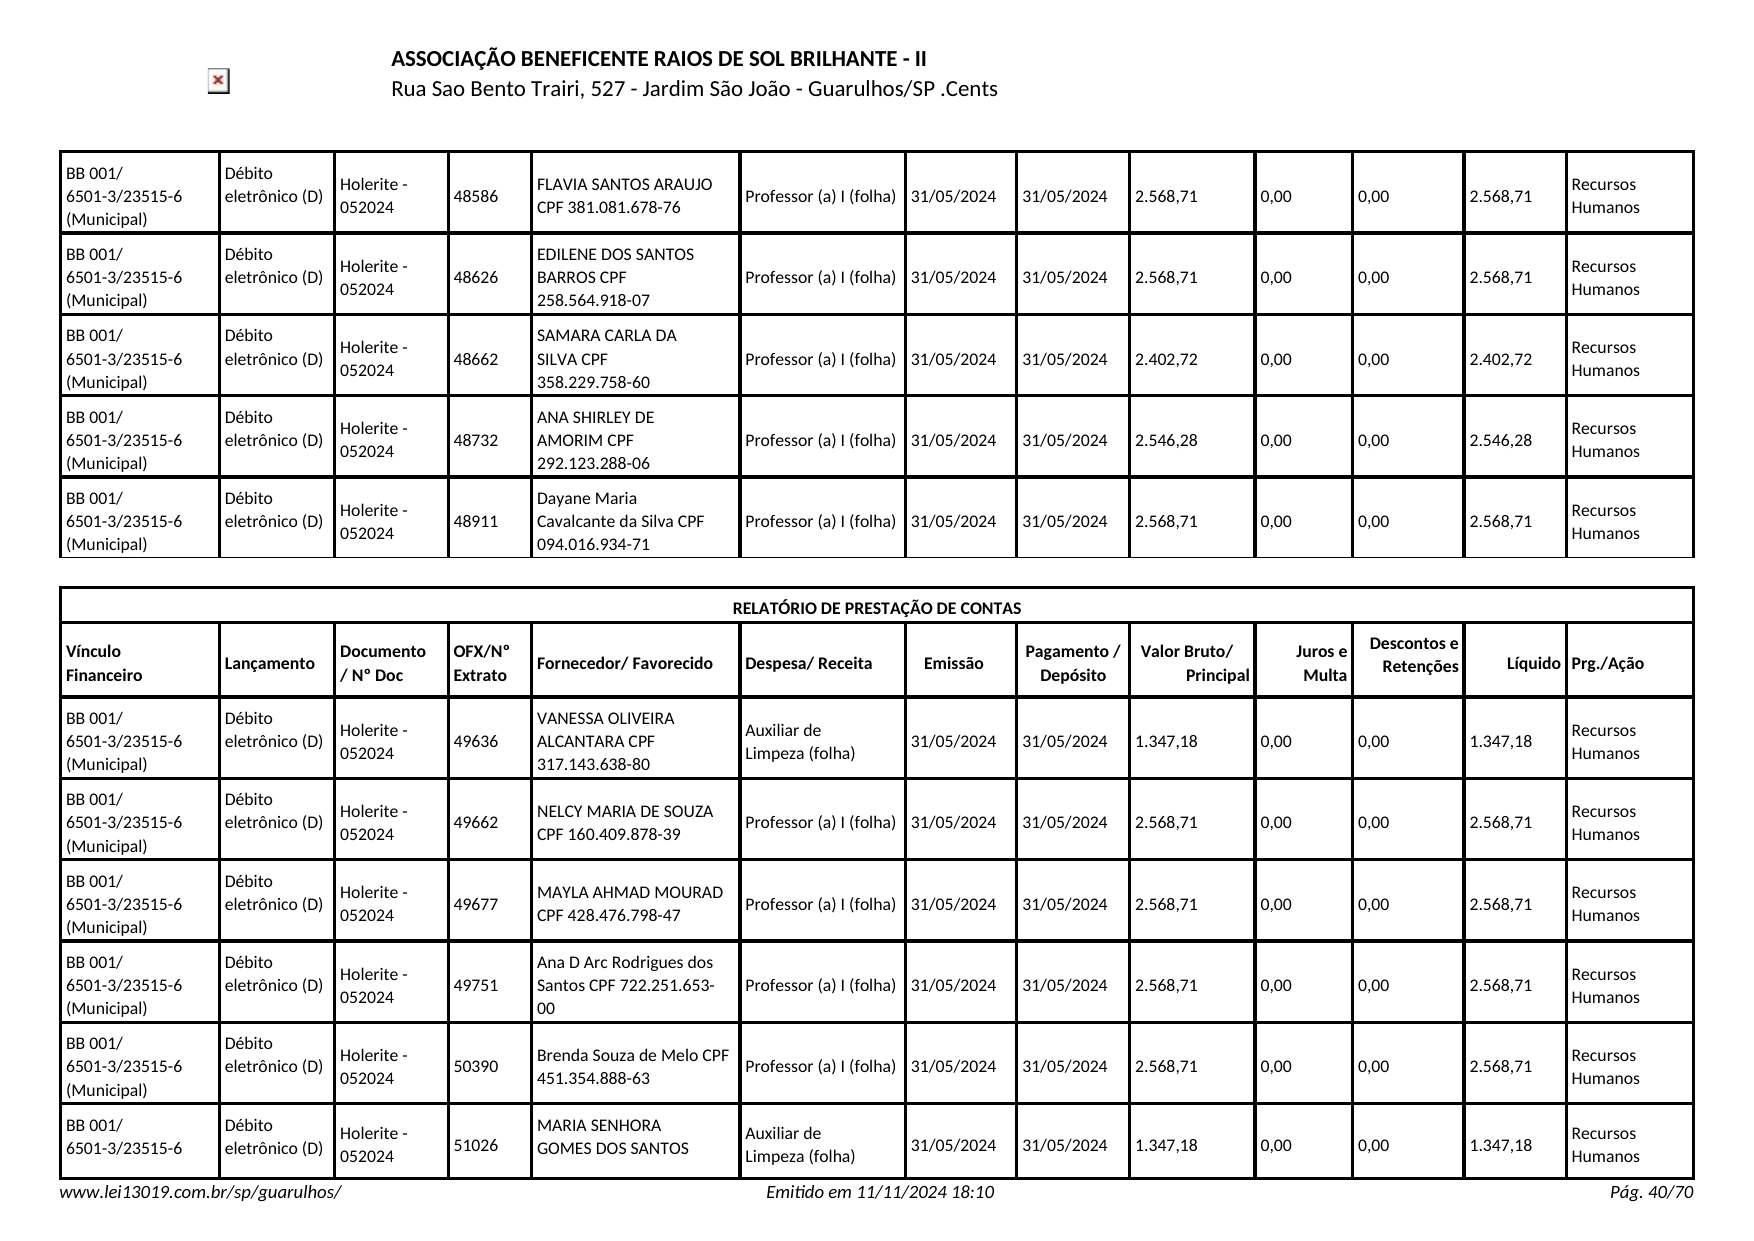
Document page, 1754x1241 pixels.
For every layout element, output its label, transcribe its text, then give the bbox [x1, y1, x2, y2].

table_cell Líquido [1466, 624, 1565, 695]
table_cell Holerite - 052024 [336, 1024, 447, 1102]
table_cell BB 001/ 6501-3/23515-6 (Municipal) [62, 943, 218, 1021]
table_cell 31/05/2024 [1018, 861, 1128, 939]
table_cell Holerite - 052024 [336, 235, 447, 313]
table_cell 0,00 [1354, 235, 1462, 313]
table_cell Brenda Souza de Melo CPF 451.354.888-63 [533, 1024, 738, 1102]
table_cell 31/05/2024 [1018, 479, 1128, 557]
table_cell 0,00 [1354, 861, 1462, 939]
table_cell SAMARA CARLA DA SILVA CPF 358.229.758-60 [533, 316, 738, 394]
table_cell BB 001/ 6501-3/23515-6 (Municipal) [62, 235, 218, 313]
table_cell Débito eletrônico (D) [221, 1105, 333, 1177]
table_cell EDILENE DOS SANTOS BARROS CPF 258.564.918-07 [533, 235, 738, 313]
table_cell 49636 [450, 699, 530, 777]
table_cell Recursos Humanos [1568, 1024, 1692, 1102]
table_cell 1.347,18 [1466, 1105, 1565, 1177]
table_cell 0,00 [1354, 1024, 1462, 1102]
table_cell 31/05/2024 [1018, 1105, 1128, 1177]
table_cell 0,00 [1257, 943, 1351, 1021]
table_cell 31/05/2024 [1018, 699, 1128, 777]
table_cell 2.568,71 [1131, 1024, 1253, 1102]
table_cell Ana D Arc Rodrigues dos Santos CPF 722.251.653-00 [533, 943, 738, 1021]
table_cell Recursos Humanos [1568, 861, 1692, 939]
table_cell 0,00 [1354, 479, 1462, 557]
table_cell 2.568,71 [1466, 861, 1565, 939]
table_cell 49662 [450, 780, 530, 858]
table_cell Pagamento / Depósito [1018, 624, 1128, 695]
table_cell Holerite - 052024 [336, 479, 447, 557]
table_cell 2.402,72 [1466, 316, 1565, 394]
table_cell 48662 [450, 316, 530, 394]
table_cell MARIA SENHORA GOMES DOS SANTOS [533, 1105, 738, 1177]
table_cell 0,00 [1257, 780, 1351, 858]
table_cell Recursos Humanos [1568, 479, 1692, 557]
table_cell Holerite - 052024 [336, 397, 447, 475]
table_cell 48732 [450, 397, 530, 475]
table_cell 49677 [450, 861, 530, 939]
table_cell Débito eletrônico (D) [221, 235, 333, 313]
table_cell 0,00 [1354, 153, 1462, 231]
table_cell 0,00 [1354, 699, 1462, 777]
table_cell 2.568,71 [1131, 943, 1253, 1021]
table_cell 31/05/2024 [907, 153, 1015, 231]
table_cell Auxiliar de Limpeza (folha) [742, 1105, 904, 1177]
table_cell Professor (a) I (folha) [742, 1024, 904, 1102]
table_cell 49751 [450, 943, 530, 1021]
table_cell 2.402,72 [1131, 316, 1253, 394]
table_cell 31/05/2024 [907, 316, 1015, 394]
table_cell Professor (a) I (folha) [742, 479, 904, 557]
table_cell Professor (a) I (folha) [742, 943, 904, 1021]
table_cell Holerite - 052024 [336, 699, 447, 777]
table_cell Professor (a) I (folha) [742, 316, 904, 394]
table_cell 31/05/2024 [907, 1105, 1015, 1177]
table_cell 2.568,71 [1466, 1024, 1565, 1102]
table_cell 1.347,18 [1131, 1105, 1253, 1177]
table_cell 2.568,71 [1466, 153, 1565, 231]
table_cell Lançamento [221, 624, 333, 695]
table_cell 0,00 [1257, 861, 1351, 939]
table_cell Dayane Maria Cavalcante da Silva CPF 094.016.934-71 [533, 479, 738, 557]
table_cell 0,00 [1354, 316, 1462, 394]
table_cell Holerite - 052024 [336, 780, 447, 858]
table_cell BB 001/ 6501-3/23515-6 (Municipal) [62, 861, 218, 939]
table_cell 2.546,28 [1466, 397, 1565, 475]
table_cell Documento / Nº Doc [336, 624, 447, 695]
table_cell 31/05/2024 [1018, 235, 1128, 313]
table_cell 2.546,28 [1131, 397, 1253, 475]
table_header RELATÓRIO DE PRESTAÇÃO DE CONTAS [62, 589, 1692, 621]
table_cell MAYLA AHMAD MOURAD CPF 428.476.798-47 [533, 861, 738, 939]
table_cell Despesa/ Receita [742, 624, 904, 695]
table_cell Holerite - 052024 [336, 943, 447, 1021]
table_cell Recursos Humanos [1568, 153, 1692, 231]
table_cell 48911 [450, 479, 530, 557]
table_cell 0,00 [1257, 479, 1351, 557]
table_cell Débito eletrônico (D) [221, 397, 333, 475]
table_cell Professor (a) I (folha) [742, 780, 904, 858]
table_cell 31/05/2024 [1018, 153, 1128, 231]
table_cell 0,00 [1354, 1105, 1462, 1177]
table_cell Recursos Humanos [1568, 1105, 1692, 1177]
table_cell 2.568,71 [1466, 780, 1565, 858]
table_cell Valor Bruto/ Principal [1131, 624, 1253, 695]
table_cell 2.568,71 [1466, 479, 1565, 557]
table_cell 31/05/2024 [1018, 397, 1128, 475]
table_cell 0,00 [1257, 397, 1351, 475]
table_cell 31/05/2024 [907, 943, 1015, 1021]
table_cell 2.568,71 [1131, 479, 1253, 557]
table_cell Débito eletrônico (D) [221, 780, 333, 858]
table_cell BB 001/ 6501-3/23515-6 (Municipal) [62, 479, 218, 557]
table_cell Emissão [907, 624, 1015, 695]
table_cell 31/05/2024 [1018, 1024, 1128, 1102]
table_cell Débito eletrônico (D) [221, 479, 333, 557]
table_cell 2.568,71 [1131, 861, 1253, 939]
table_cell Professor (a) I (folha) [742, 153, 904, 231]
table_cell Recursos Humanos [1568, 316, 1692, 394]
table_cell Holerite - 052024 [336, 153, 447, 231]
table_cell Recursos Humanos [1568, 699, 1692, 777]
table_cell 2.568,71 [1466, 943, 1565, 1021]
table_cell BB 001/ 6501-3/23515-6 (Municipal) [62, 699, 218, 777]
table_cell 0,00 [1257, 153, 1351, 231]
table_cell 0,00 [1354, 943, 1462, 1021]
table_cell 31/05/2024 [1018, 316, 1128, 394]
table_cell 0,00 [1257, 1024, 1351, 1102]
table_cell 2.568,71 [1131, 153, 1253, 231]
table_cell 0,00 [1354, 397, 1462, 475]
table_cell 31/05/2024 [907, 861, 1015, 939]
table_cell Descontos e Retenções [1354, 624, 1462, 695]
table_cell Professor (a) I (folha) [742, 397, 904, 475]
table_cell 31/05/2024 [907, 397, 1015, 475]
table_cell FLAVIA SANTOS ARAUJO CPF 381.081.678-76 [533, 153, 738, 231]
table_cell NELCY MARIA DE SOUZA CPF 160.409.878-39 [533, 780, 738, 858]
table_cell 0,00 [1354, 780, 1462, 858]
table_cell 0,00 [1257, 699, 1351, 777]
table_cell Débito eletrônico (D) [221, 861, 333, 939]
table_cell 1.347,18 [1131, 699, 1253, 777]
table_cell 31/05/2024 [907, 479, 1015, 557]
table_cell BB 001/ 6501-3/23515-6 (Municipal) [62, 780, 218, 858]
table_cell Débito eletrônico (D) [221, 1024, 333, 1102]
table_cell 51026 [450, 1105, 530, 1177]
table_cell 31/05/2024 [907, 699, 1015, 777]
table_cell Juros e Multa [1257, 624, 1351, 695]
table_cell Vínculo Financeiro [62, 624, 218, 695]
table_cell 0,00 [1257, 316, 1351, 394]
table_cell 0,00 [1257, 1105, 1351, 1177]
table_cell 31/05/2024 [1018, 943, 1128, 1021]
table_cell Prg./Ação [1568, 624, 1692, 695]
table_cell 31/05/2024 [907, 780, 1015, 858]
table_cell OFX/Nº Extrato [450, 624, 530, 695]
table_cell VANESSA OLIVEIRA ALCANTARA CPF 317.143.638-80 [533, 699, 738, 777]
table_cell Recursos Humanos [1568, 943, 1692, 1021]
table_cell Professor (a) I (folha) [742, 235, 904, 313]
table_cell Recursos Humanos [1568, 780, 1692, 858]
table_cell BB 001/ 6501-3/23515-6 (Municipal) [62, 316, 218, 394]
table_cell 31/05/2024 [1018, 780, 1128, 858]
table_cell Recursos Humanos [1568, 397, 1692, 475]
table_cell Auxiliar de Limpeza (folha) [742, 699, 904, 777]
table_cell 0,00 [1257, 235, 1351, 313]
table_cell Recursos Humanos [1568, 235, 1692, 313]
table_cell Holerite - 052024 [336, 316, 447, 394]
table_cell ANA SHIRLEY DE AMORIM CPF 292.123.288-06 [533, 397, 738, 475]
table_cell 2.568,71 [1131, 235, 1253, 313]
table_cell Professor (a) I (folha) [742, 861, 904, 939]
table_cell Holerite - 052024 [336, 861, 447, 939]
table_cell 1.347,18 [1466, 699, 1565, 777]
table_cell 50390 [450, 1024, 530, 1102]
table_cell 48586 [450, 153, 530, 231]
table_cell Holerite - 052024 [336, 1105, 447, 1177]
table_cell Débito eletrônico (D) [221, 316, 333, 394]
table_cell Débito eletrônico (D) [221, 153, 333, 231]
table_cell BB 001/ 6501-3/23515-6 (Municipal) [62, 1024, 218, 1102]
table_cell Débito eletrônico (D) [221, 699, 333, 777]
table_cell BB 001/ 6501-3/23515-6 [62, 1105, 218, 1177]
table_cell BB 001/ 6501-3/23515-6 (Municipal) [62, 153, 218, 231]
table_cell 2.568,71 [1131, 780, 1253, 858]
table_cell 31/05/2024 [907, 1024, 1015, 1102]
table_cell 2.568,71 [1466, 235, 1565, 313]
table_cell Débito eletrônico (D) [221, 943, 333, 1021]
table_cell 31/05/2024 [907, 235, 1015, 313]
table_cell Fornecedor/ Favorecido [533, 624, 738, 695]
table_cell 48626 [450, 235, 530, 313]
table_cell BB 001/ 6501-3/23515-6 (Municipal) [62, 397, 218, 475]
